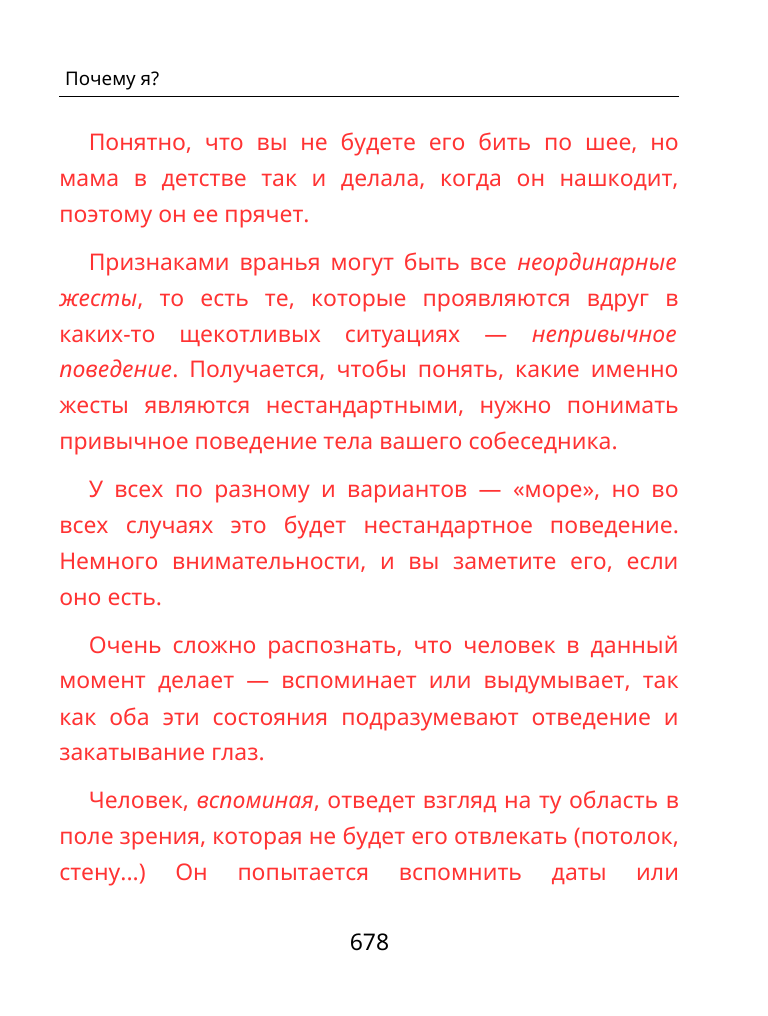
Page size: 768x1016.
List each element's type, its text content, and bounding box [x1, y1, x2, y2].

text Понятно, что вы не будете его бить по шее, но мама в детстве так и делала, когда он нашкодит, поэтому он ее прячет. [59, 126, 679, 229]
text Очень сложно распознать, что человек в данный момент делает — вспоминает или выдумывает, так как оба эти состояния подразумевают отведение и закатывание глаз. [59, 628, 679, 768]
text Признаками вранья могут быть все неординарные жесты, то есть те, которые проявляются вдруг в каких-то щекотливых ситуациях — непривычное поведение. Получается, чтобы понять, какие именно жесты являются нестандартными, нужно понимать привычное поведение тела вашего собеседника. [59, 246, 679, 457]
text У всех по разному и вариантов — «море», но во всех случаях это будет нестандартное поведение. Немного внимательности, и вы заметите его, если оно есть. [59, 473, 679, 612]
text Человек, вспоминая, отведет взгляд на ту область в поле зрения, которая не будет его отвлекать (потолок, стену...) Он попытается вспомнить даты или [59, 784, 679, 887]
